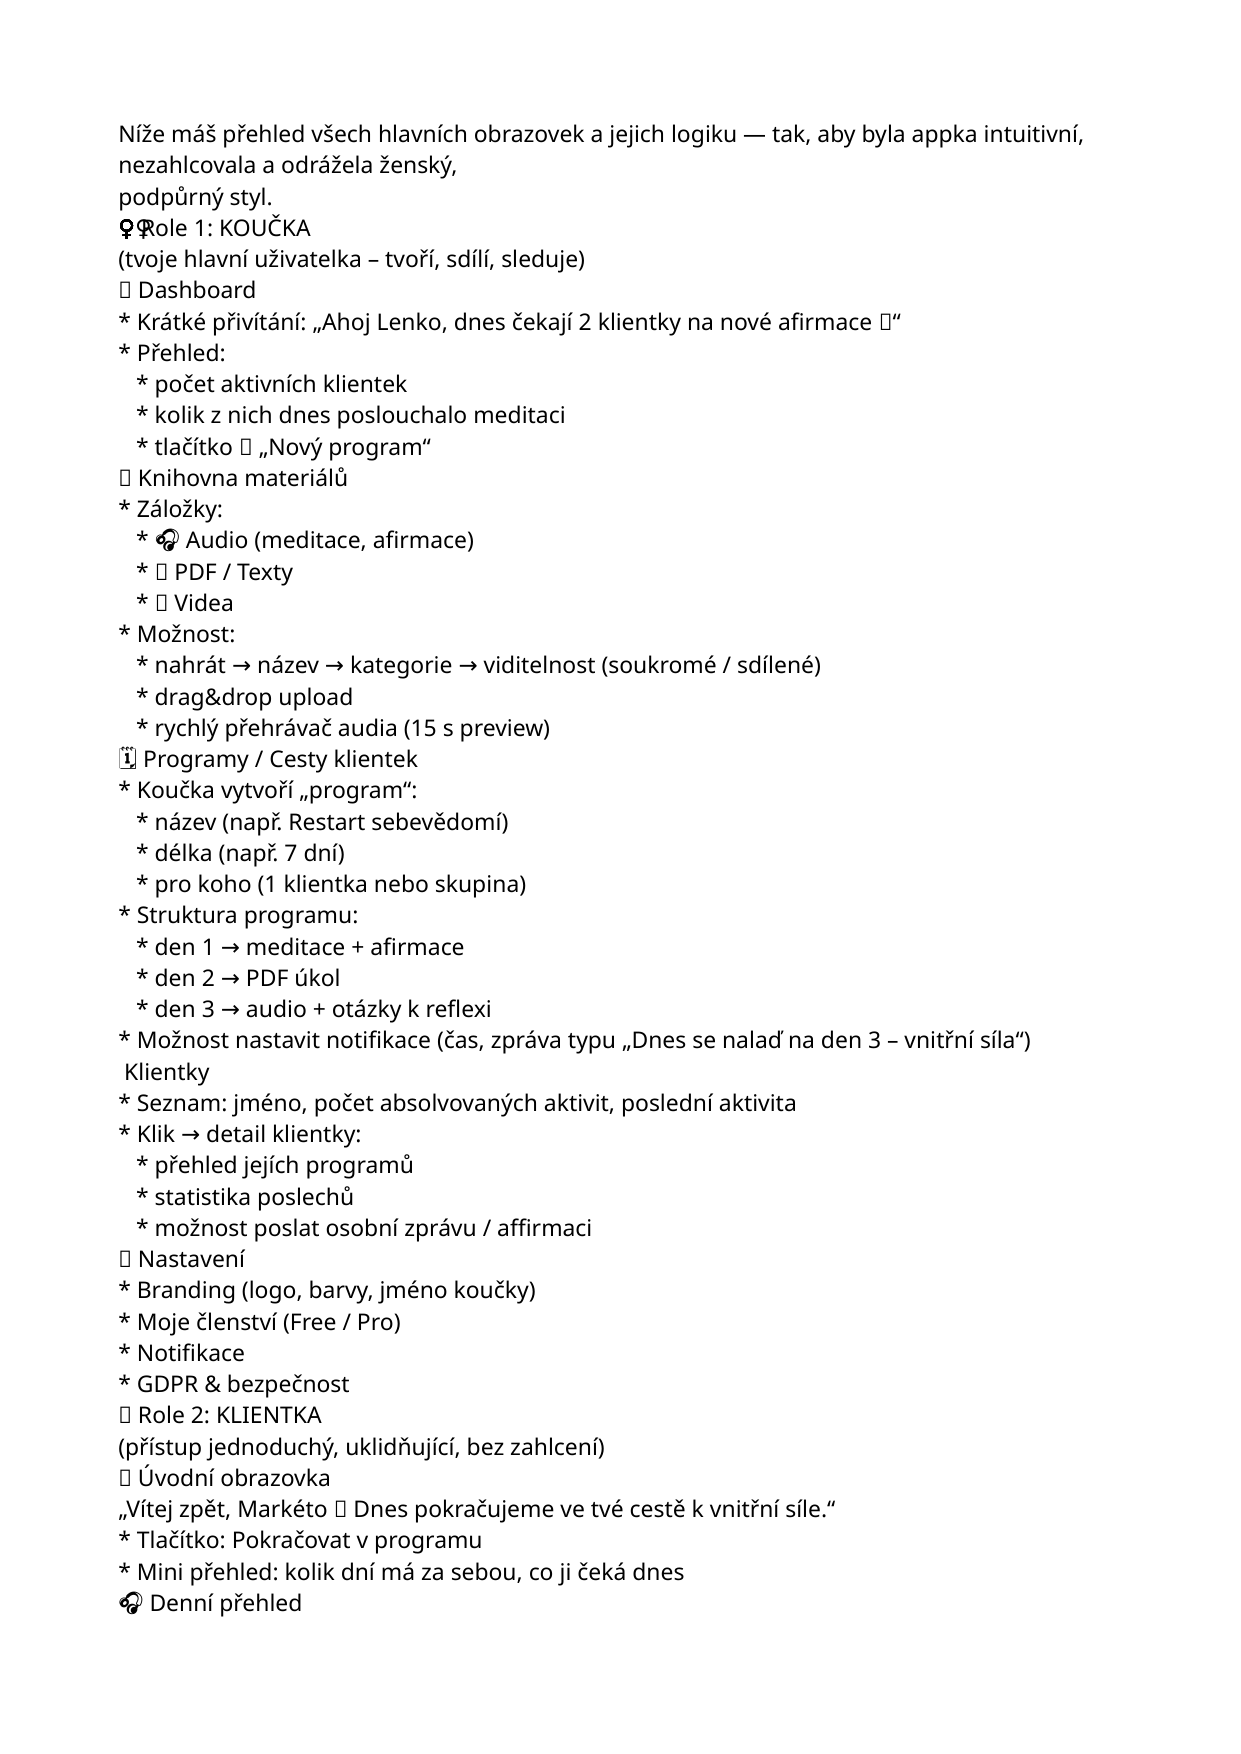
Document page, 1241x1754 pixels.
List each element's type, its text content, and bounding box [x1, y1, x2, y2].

text * Krátké přivítání: „Ahoj Lenko, dnes čekají 2 klientky na nové afirmace 💫“ [118, 306, 1122, 337]
text * možnost poslat osobní zprávu / affirmaci [118, 1212, 1122, 1243]
text Níže máš přehled všech hlavních obrazovek a jejich logiku — tak, aby byla appka intuitivní, nezahlcovala a odrážela ženský, [118, 118, 1122, 181]
text 🎧 Denní přehled [118, 1587, 1122, 1618]
text * Přehled: [118, 337, 1122, 368]
text * název (např. Restart sebevědomí) [118, 806, 1122, 837]
text 💁‍♀️ Role 1: KOUČKA [118, 212, 1122, 243]
text * počet aktivních klientek [118, 368, 1122, 399]
text * tlačítko ➕ „Nový program“ [118, 431, 1122, 462]
text * rychlý přehrávač audia (15 s preview) [118, 712, 1122, 743]
text * GDPR & bezpečnost [118, 1368, 1122, 1399]
text * den 1 → meditace + afirmace [118, 931, 1122, 962]
text podpůrný styl. [118, 181, 1122, 212]
text * Moje členství (Free / Pro) [118, 1306, 1122, 1337]
text * 🎥 Videa [118, 587, 1122, 618]
text * 📜 PDF / Texty [118, 556, 1122, 587]
text * Seznam: jméno, počet absolvovaných aktivit, poslední aktivita [118, 1087, 1122, 1118]
text * Záložky: [118, 493, 1122, 524]
text * statistika poslechů [118, 1181, 1122, 1212]
text 💌 Nastavení [118, 1243, 1122, 1274]
text * nahrát → název → kategorie → viditelnost (soukromé / sdílené) [118, 649, 1122, 681]
text * Klik → detail klientky: [118, 1118, 1122, 1149]
text * 🎧 Audio (meditace, afirmace) [118, 524, 1122, 556]
text * přehled jejích programů [118, 1149, 1122, 1181]
text 🌼 Úvodní obrazovka [118, 1462, 1122, 1493]
text 👩‍💻 Klientky [118, 1056, 1122, 1087]
text * Koučka vytvoří „program“: [118, 774, 1122, 806]
text * drag&drop upload [118, 681, 1122, 712]
text * délka (např. 7 dní) [118, 837, 1122, 868]
text (tvoje hlavní uživatelka – tvoří, sdílí, sleduje) [118, 243, 1122, 274]
text 📁 Knihovna materiálů [118, 462, 1122, 493]
text * Branding (logo, barvy, jméno koučky) [118, 1274, 1122, 1306]
text * Možnost: [118, 618, 1122, 649]
text * kolik z nich dnes poslouchalo meditaci [118, 399, 1122, 431]
text 🌿 Role 2: KLIENTKA [118, 1399, 1122, 1431]
text * pro koho (1 klientka nebo skupina) [118, 868, 1122, 899]
text * Struktura programu: [118, 899, 1122, 931]
text * Tlačítko: Pokračovat v programu [118, 1524, 1122, 1556]
text * Mini přehled: kolik dní má za sebou, co ji čeká dnes [118, 1556, 1122, 1587]
text * den 3 → audio + otázky k reflexi [118, 993, 1122, 1024]
text * Možnost nastavit notifikace (čas, zpráva typu „Dnes se nalaď na den 3 – vnitřní síla“) [118, 1024, 1122, 1056]
text 🌸 Dashboard [118, 274, 1122, 306]
text „Vítej zpět, Markéto 🌷 Dnes pokračujeme ve tvé cestě k vnitřní síle.“ [118, 1493, 1122, 1524]
text * Notifikace [118, 1337, 1122, 1368]
text (přístup jednoduchý, uklidňující, bez zahlcení) [118, 1431, 1122, 1462]
text 🗓️ Programy / Cesty klientek [118, 743, 1122, 774]
text * den 2 → PDF úkol [118, 962, 1122, 993]
